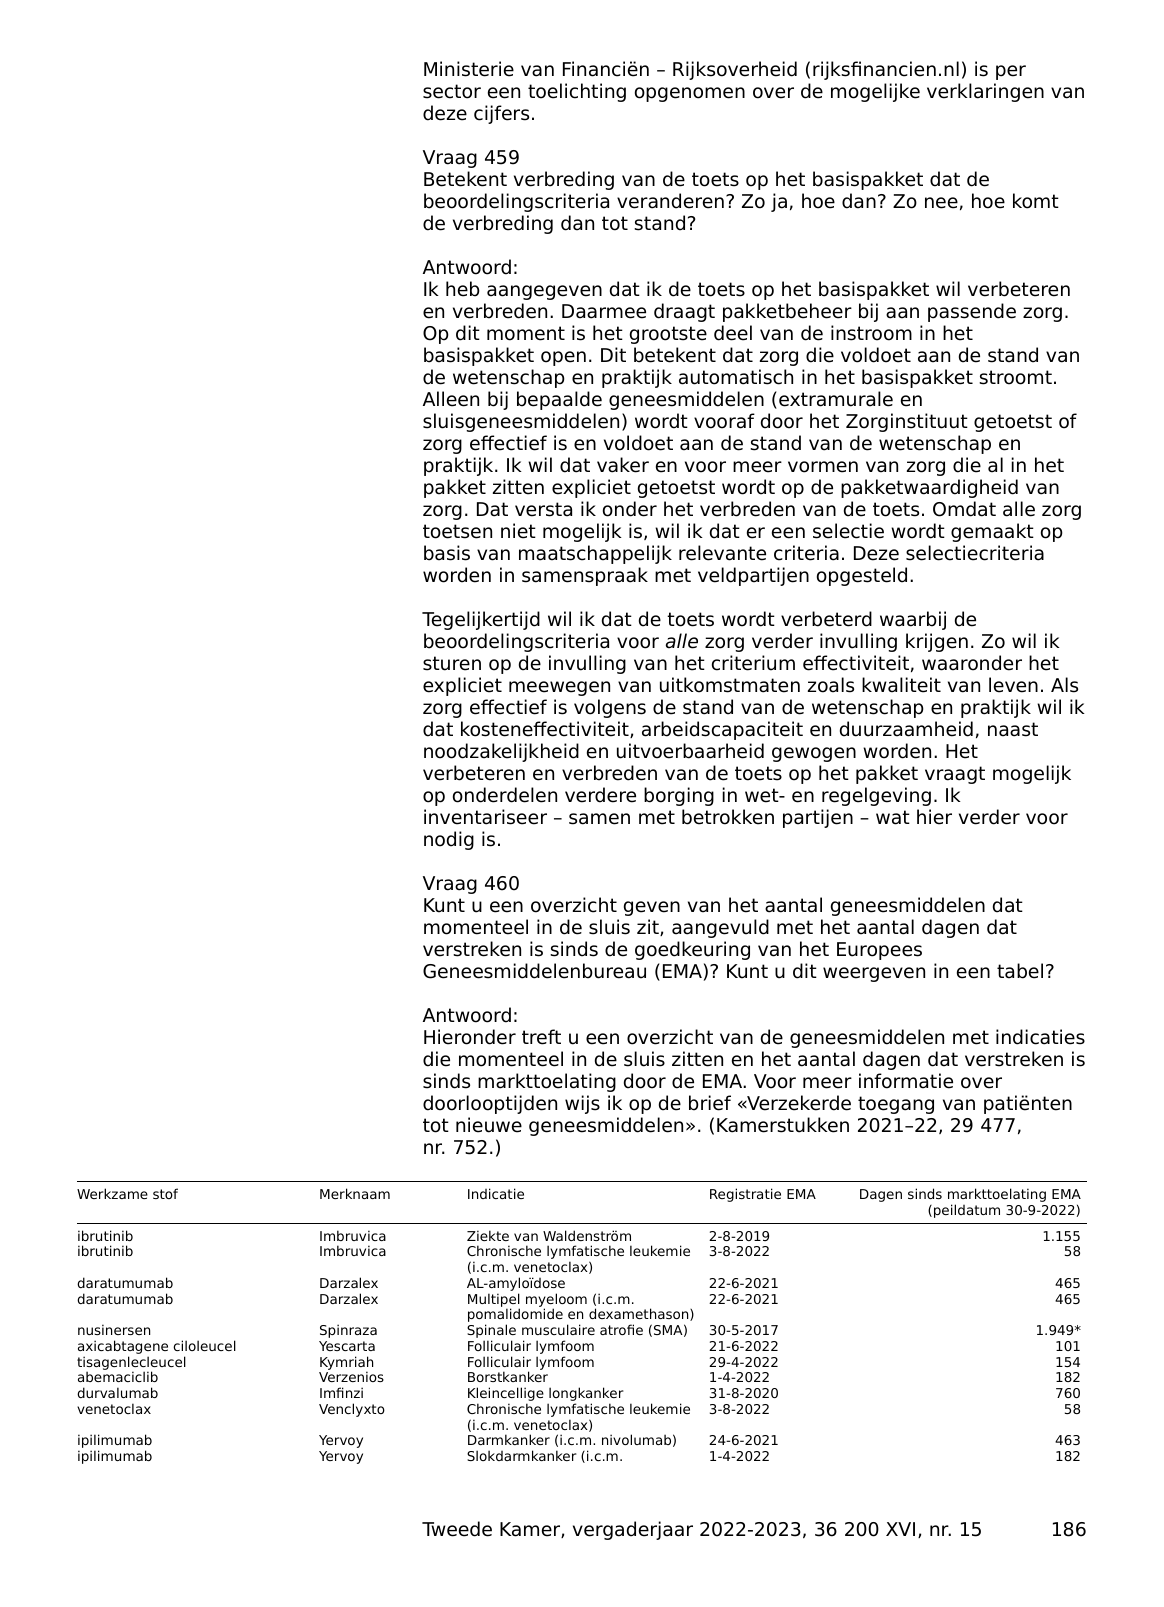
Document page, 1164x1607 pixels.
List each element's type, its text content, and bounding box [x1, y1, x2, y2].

text Ministerie van Financiën – Rijksoverheid (rijksfinancien.nl) is per sector een toelichting opgenomen over de mogelijke verklaringen van deze cijfers. [422, 59, 1087, 125]
text Hieronder treft u een overzicht van de geneesmiddelen met indicaties die momenteel in de sluis zitten en het aantal dagen dat verstreken is sinds markttoelating door de EMA. Voor meer informatie over doorlooptijden wijs ik op de brief «Verzekerde toegang van patiënten tot nieuwe geneesmiddelen». (Kamerstukken 2021–22, 29 477, nr. 752.) [422, 1027, 1087, 1159]
table_header Indicatie [461, 1182, 703, 1223]
table_cell 465 [850, 1291, 1087, 1323]
table_cell tisagenlecleucel [77, 1354, 313, 1370]
table_cell Venclyxto [313, 1402, 461, 1433]
table_cell 58 [850, 1402, 1087, 1433]
text Kunt u een overzicht geven van het aantal geneesmiddelen dat momenteel in de sluis zit, aangevuld met het aantal dagen dat verstreken is sinds de goedkeuring van het Europees Geneesmiddelenbureau (EMA)? Kunt u dit weergeven in een tabel? [422, 895, 1087, 983]
table_cell Slokdarmkanker (i.c.m. [461, 1449, 703, 1464]
table_cell Multipel myeloom (i.c.m. pomalidomide en dexamethason) [461, 1291, 703, 1323]
table_cell 30-5-2017 [703, 1323, 850, 1339]
table_cell Yescarta [313, 1339, 461, 1354]
table_cell 1.949* [850, 1323, 1087, 1339]
table_cell 31-8-2020 [703, 1386, 850, 1402]
table_cell 24-6-2021 [703, 1433, 850, 1449]
table_cell Imbruvica [313, 1224, 461, 1244]
table_cell 182 [850, 1449, 1087, 1464]
table_cell Yervoy [313, 1433, 461, 1449]
table_cell Darzalex [313, 1291, 461, 1323]
text Ik heb aangegeven dat ik de toets op het basispakket wil verbeteren en verbreden. Daarmee draagt pakketbeheer bij aan passende zorg. Op dit moment is het grootste deel van de instroom in het basispakket open. Dit betekent dat zorg die voldoet aan de stand van de wetenschap en praktijk automatisch in het basispakket stroomt. Alleen bij bepaalde geneesmiddelen (extramurale en sluisgeneesmiddelen) wordt vooraf door het Zorginstituut getoetst of zorg effectief is en voldoet aan de stand van de wetenschap en praktijk. Ik wil dat vaker en voor meer vormen van zorg die al in het pakket zitten expliciet getoetst wordt op de pakketwaardigheid van zorg. Dat versta ik onder het verbreden van de toets. Omdat alle zorg toetsen niet mogelijk is, wil ik dat er een selectie wordt gemaakt op basis van maatschappelijk relevante criteria. Deze selectiecriteria worden in samenspraak met veldpartijen opgesteld. [422, 279, 1087, 587]
table_cell Yervoy [313, 1449, 461, 1464]
table_cell Chronische lymfatische leukemie (i.c.m. venetoclax) [461, 1402, 703, 1433]
text Vraag 459 [422, 147, 1087, 169]
table_cell 22-6-2021 [703, 1291, 850, 1323]
table_cell daratumumab [77, 1276, 313, 1291]
table_cell venetoclax [77, 1402, 313, 1433]
table_cell 182 [850, 1370, 1087, 1386]
table_cell 1.155 [850, 1224, 1087, 1244]
table_cell ipilimumab [77, 1449, 313, 1464]
table_cell 29-4-2022 [703, 1354, 850, 1370]
table_cell 1-4-2022 [703, 1449, 850, 1464]
table_header Registratie EMA [703, 1182, 850, 1223]
table_cell Imfinzi [313, 1386, 461, 1402]
table_cell Folliculair lymfoom [461, 1354, 703, 1370]
table_cell durvalumab [77, 1386, 313, 1402]
table_cell 465 [850, 1276, 1087, 1291]
table_cell Kleincellige longkanker [461, 1386, 703, 1402]
table_cell 101 [850, 1339, 1087, 1354]
table_cell 154 [850, 1354, 1087, 1370]
table_cell 463 [850, 1433, 1087, 1449]
text Tegelijkertijd wil ik dat de toets wordt verbeterd waarbij de beoordelingscriteria voor alle zorg verder invulling krijgen. Zo wil ik sturen op de invulling van het criterium effectiviteit, waaronder het expliciet meewegen van uitkomstmaten zoals kwaliteit van leven. Als zorg effectief is volgens de stand van de wetenschap en praktijk wil ik dat kosteneffectiviteit, arbeidscapaciteit en duurzaamheid, naast noodzakelijkheid en uitvoerbaarheid gewogen worden. Het verbeteren en verbreden van de toets op het pakket vraagt mogelijk op onderdelen verdere borging in wet- en regelgeving. Ik inventariseer – samen met betrokken partijen – wat hier verder voor nodig is. [422, 609, 1087, 851]
table_cell Chronische lymfatische leukemie (i.c.m. venetoclax) [461, 1244, 703, 1276]
table_cell Imbruvica [313, 1244, 461, 1276]
text Antwoord: [422, 1005, 1087, 1027]
table_cell Darmkanker (i.c.m. nivolumab) [461, 1433, 703, 1449]
table_header Werkzame stof [77, 1182, 313, 1223]
table_cell 2-8-2019 [703, 1224, 850, 1244]
table_cell daratumumab [77, 1291, 313, 1323]
table_cell Borstkanker [461, 1370, 703, 1386]
table_cell 3-8-2022 [703, 1244, 850, 1276]
table_cell ibrutinib [77, 1224, 313, 1244]
table_header Merknaam [313, 1182, 461, 1223]
table_cell nusinersen [77, 1323, 313, 1339]
table_cell 3-8-2022 [703, 1402, 850, 1433]
table_cell Darzalex [313, 1276, 461, 1291]
table_cell abemaciclib [77, 1370, 313, 1386]
table_cell Kymriah [313, 1354, 461, 1370]
table_cell Verzenios [313, 1370, 461, 1386]
table_cell Spinraza [313, 1323, 461, 1339]
table_cell 1-4-2022 [703, 1370, 850, 1386]
text Antwoord: [422, 257, 1087, 279]
table_cell 760 [850, 1386, 1087, 1402]
table_cell 21-6-2022 [703, 1339, 850, 1354]
table_cell 22-6-2021 [703, 1276, 850, 1291]
table_cell 58 [850, 1244, 1087, 1276]
table_cell AL-amyloïdose [461, 1276, 703, 1291]
text Betekent verbreding van de toets op het basispakket dat de beoordelingscriteria veranderen? Zo ja, hoe dan? Zo nee, hoe komt de verbreding dan tot stand? [422, 169, 1087, 235]
text Vraag 460 [422, 873, 1087, 895]
table_cell ibrutinib [77, 1244, 313, 1276]
table_cell Ziekte van Waldenström [461, 1224, 703, 1244]
table_cell axicabtagene ciloleucel [77, 1339, 313, 1354]
table_cell Folliculair lymfoom [461, 1339, 703, 1354]
table_cell ipilimumab [77, 1433, 313, 1449]
table_header Dagen sinds markttoelating EMA (peildatum 30-9-2022) [850, 1182, 1087, 1223]
table_cell Spinale musculaire atrofie (SMA) [461, 1323, 703, 1339]
